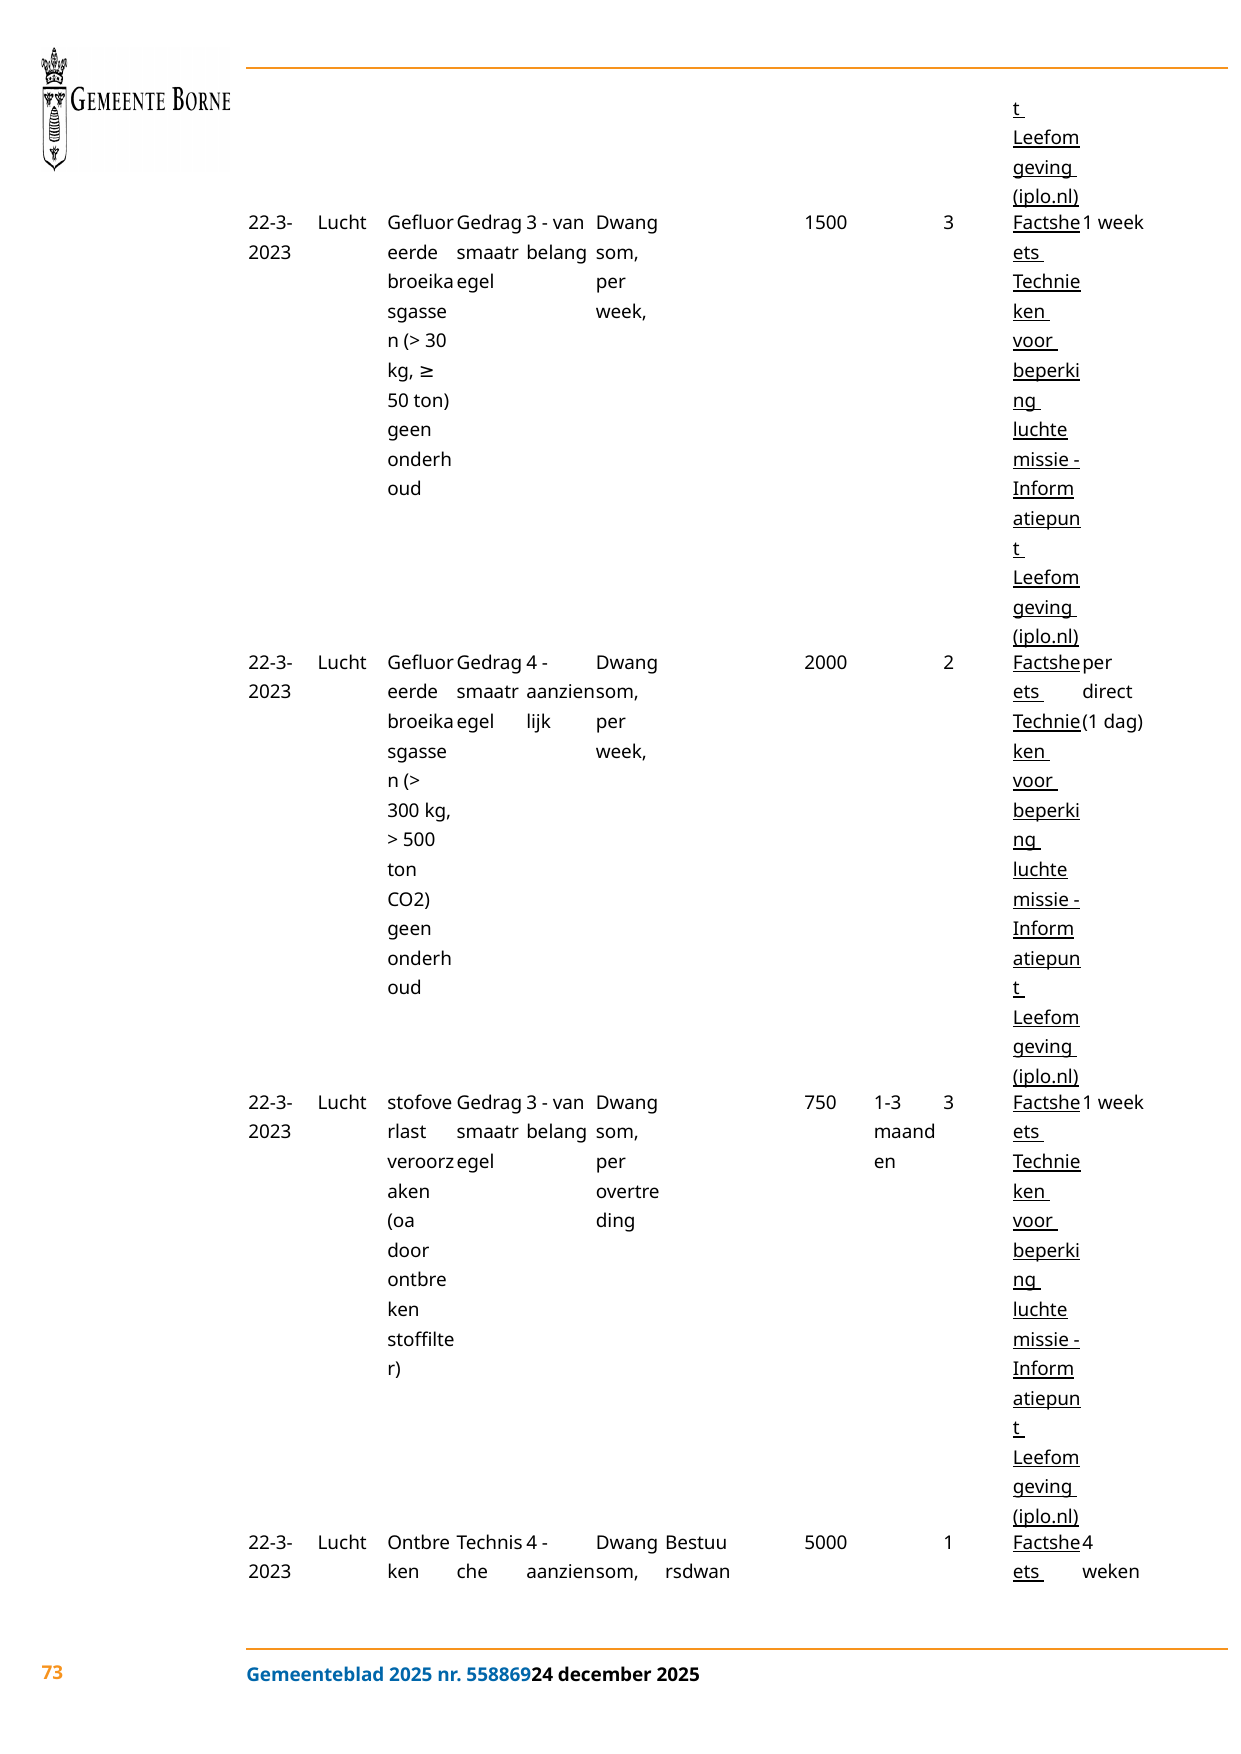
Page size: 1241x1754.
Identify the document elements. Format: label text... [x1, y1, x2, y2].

table_cell [665, 95, 734, 209]
table_cell 1 [943, 1529, 1013, 1584]
table_cell 4 - aanzien [526, 1529, 596, 1584]
table_cell [318, 95, 387, 209]
table_cell Bestuursdwan [665, 1529, 734, 1584]
table_cell [526, 95, 596, 209]
table_cell 5000 [804, 1529, 873, 1584]
table_cell [735, 1529, 804, 1584]
table_cell Factsheets Technieken voor beperking luchtemissie - Informatiepunt Leefomgeving (iplo.nl) [1013, 1089, 1082, 1529]
table_cell [665, 649, 734, 1089]
table_cell 22-3-2023 [248, 1089, 317, 1529]
table_cell [874, 209, 943, 649]
table_cell t Leefomgeving (iplo.nl) [1013, 95, 1082, 209]
table_cell Lucht [318, 209, 387, 649]
table_cell 3 [943, 1089, 1013, 1529]
table_cell [735, 649, 804, 1089]
table_cell [874, 1529, 943, 1584]
picture [41, 47, 231, 172]
table_cell 22-3-2023 [248, 209, 317, 649]
table_cell Factsheets [1013, 1529, 1082, 1584]
table_cell 22-3-2023 [248, 649, 317, 1089]
table_cell [735, 95, 804, 209]
table_cell Factsheets Technieken voor beperking luchtemissie - Informatiepunt Leefomgeving (iplo.nl) [1013, 209, 1082, 649]
table_cell [665, 209, 734, 649]
table_cell 4 weken [1082, 1529, 1152, 1584]
table_cell Dwangsom, per overtreding [596, 1089, 665, 1529]
table_cell [387, 95, 456, 209]
table_cell Lucht [318, 1529, 387, 1584]
table_cell Gedragsmaatregel [456, 209, 526, 649]
table_cell [596, 95, 665, 209]
table_cell Gefluoreerde broeikasgassen (> 300 kg, > 500 ton CO2) geen onderhoud [387, 649, 456, 1089]
table_cell Lucht [318, 649, 387, 1089]
table_cell Gefluoreerde broeikasgassen (> 30 kg, ≥ 50 ton) geen onderhoud [387, 209, 456, 649]
table_cell [874, 649, 943, 1089]
table_cell Factsheets Technieken voor beperking luchtemissie - Informatiepunt Leefomgeving (iplo.nl) [1013, 649, 1082, 1089]
table_cell [456, 95, 526, 209]
table_cell 4 - aanzienlijk [526, 649, 596, 1089]
table_cell Lucht [318, 1089, 387, 1529]
table_cell [735, 209, 804, 649]
table_cell [248, 95, 317, 209]
table_cell Gedragsmaatregel [456, 649, 526, 1089]
table_cell 750 [804, 1089, 873, 1529]
table_cell [735, 1089, 804, 1529]
table_cell per direct (1 dag) [1082, 649, 1152, 1089]
table_cell 3 [943, 209, 1013, 649]
table_cell 1500 [804, 209, 873, 649]
table_cell 1 week [1082, 209, 1152, 649]
table_cell 22-3-2023 [248, 1529, 317, 1584]
table_cell Ontbreken [387, 1529, 456, 1584]
table_cell [874, 95, 943, 209]
table_cell Gedragsmaatregel [456, 1089, 526, 1529]
table_cell stofoverlast veroorzaken (oa door ontbreken stoffilter) [387, 1089, 456, 1529]
table_cell Dwangsom, per week, [596, 209, 665, 649]
table_cell 3 - van belang [526, 209, 596, 649]
table_cell [804, 95, 873, 209]
table_cell Dwangsom, per week, [596, 649, 665, 1089]
table_cell 3 - van belang [526, 1089, 596, 1529]
table_cell 1 week [1082, 1089, 1152, 1529]
table_cell Dwangsom, [596, 1529, 665, 1584]
table_cell 2 [943, 649, 1013, 1089]
table_cell 1-3 maanden [874, 1089, 943, 1529]
table_cell [665, 1089, 734, 1529]
table_cell 2000 [804, 649, 873, 1089]
table_cell Technische [456, 1529, 526, 1584]
table_cell [1082, 95, 1152, 209]
table_cell [943, 95, 1013, 209]
